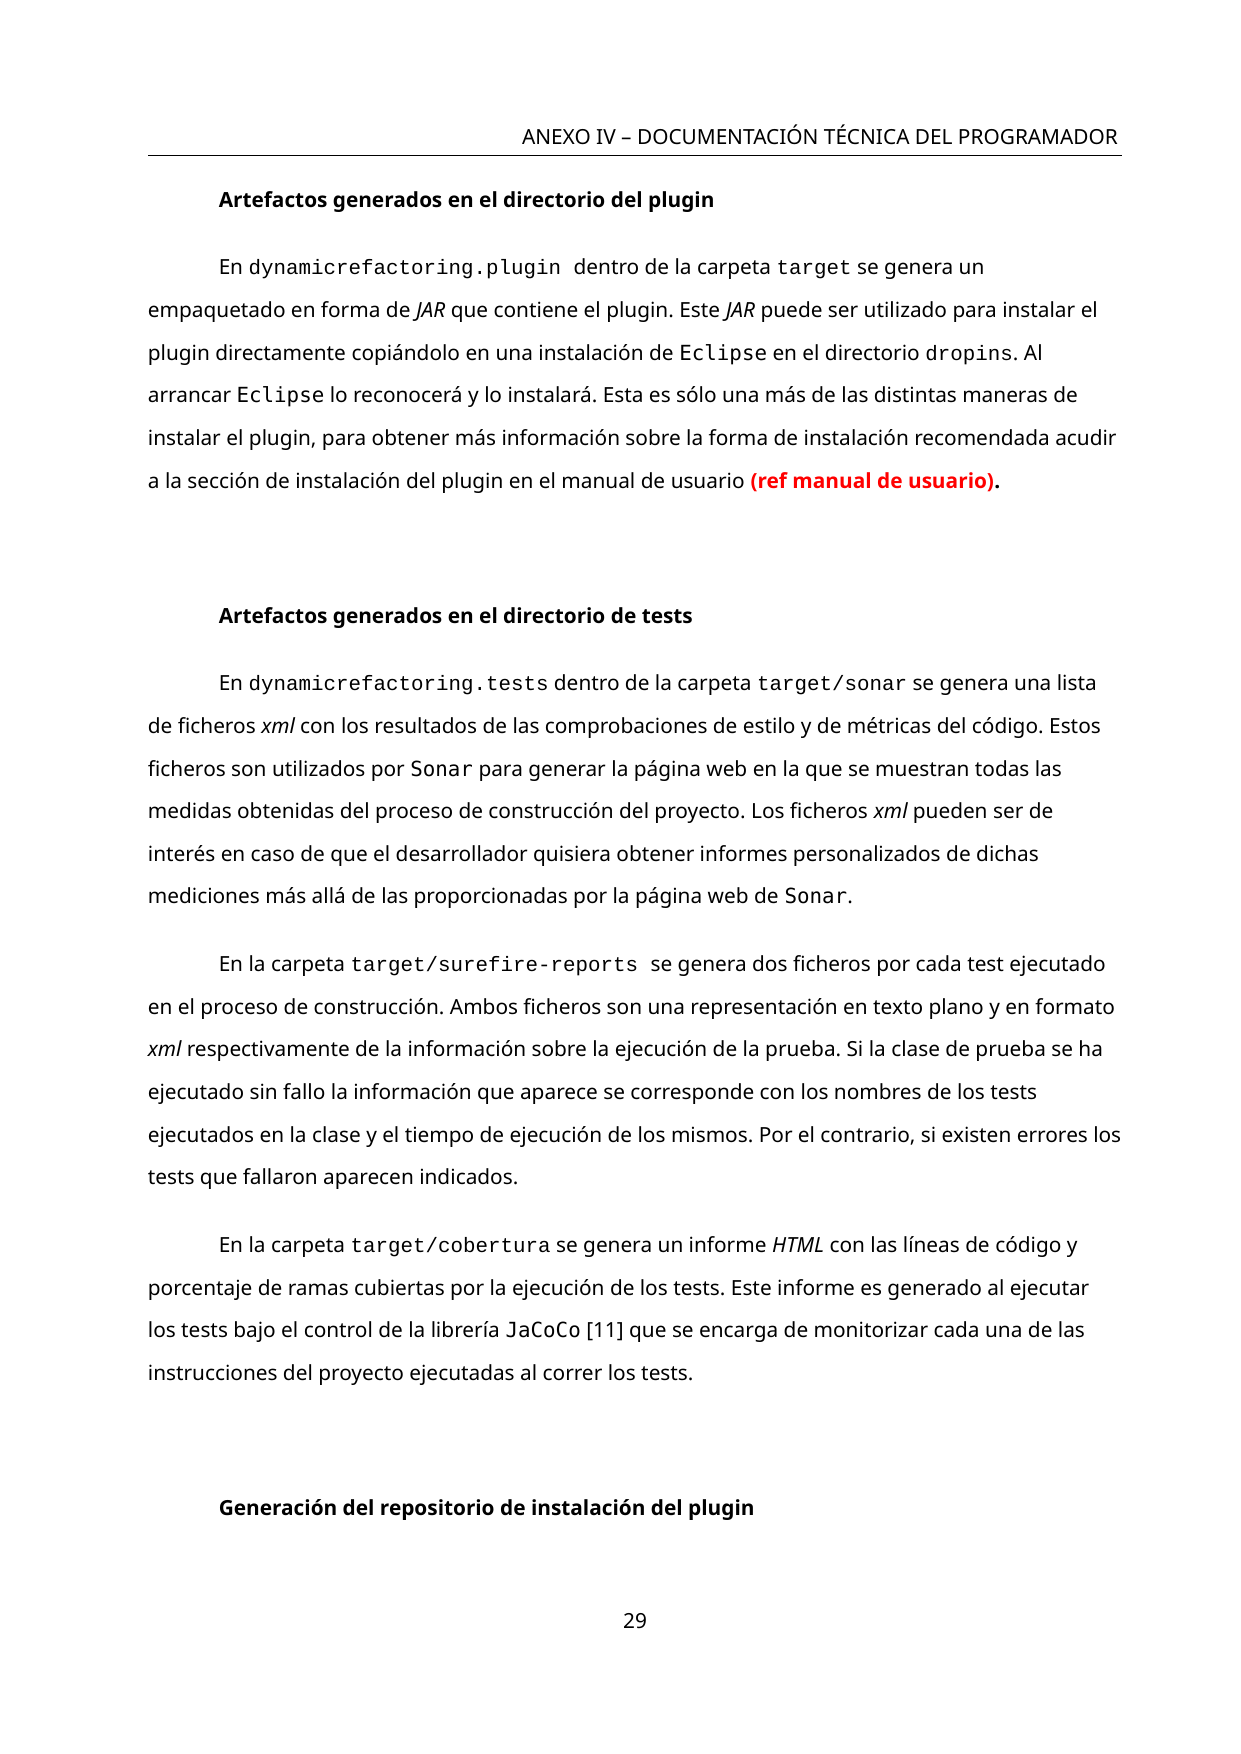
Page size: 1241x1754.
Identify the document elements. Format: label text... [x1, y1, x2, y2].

text En la carpeta target/surefire-reports se genera dos ficheros por cada test ejecutado en el proceso de construcción. Ambos ficheros son una representación en texto plano y en formato xml respectivamente de la información sobre la ejecución de la prueba. Si la clase de prueba se ha ejecutado sin fallo la información que aparece se corresponde con los nombres de los tests ejecutados en la clase y el tiempo de ejecución de los mismos. Por el contrario, si existen errores los tests que fallaron aparecen indicados. [148, 949, 1122, 1191]
text Generación del repositorio de instalación del plugin [148, 1493, 1122, 1522]
text En dynamicrefactoring.plugin dentro de la carpeta target se genera un empaquetado en forma de JAR que contiene el plugin. Este JAR puede ser utilizado para instalar el plugin directamente copiándolo en una instalación de Eclipse en el directorio dropins. Al arrancar Eclipse lo reconocerá y lo instalará. Esta es sólo una más de las distintas maneras de instalar el plugin, para obtener más información sobre la forma de instalación recomendada acudir a la sección de instalación del plugin en el manual de usuario (ref manual de usuario). [148, 252, 1122, 494]
text Artefactos generados en el directorio de tests [148, 601, 1122, 629]
text En dynamicrefactoring.tests dentro de la carpeta target/sonar se genera una lista de ficheros xml con los resultados de las comprobaciones de estilo y de métricas del código. Estos ficheros son utilizados por Sonar para generar la página web en la que se muestran todas las medidas obtenidas del proceso de construcción del proyecto. Los ficheros xml pueden ser de interés en caso de que el desarrollador quisiera obtener informes personalizados de dichas mediciones más allá de las proporcionadas por la página web de Sonar. [148, 668, 1122, 910]
text Artefactos generados en el directorio del plugin [148, 185, 1122, 213]
text En la carpeta target/cobertura se genera un informe HTML con las líneas de código y porcentaje de ramas cubiertas por la ejecución de los tests. Este informe es generado al ejecutar los tests bajo el control de la librería JaCoCo [11] que se encarga de monitorizar cada una de las instrucciones del proyecto ejecutadas al correr los tests. [148, 1230, 1122, 1386]
